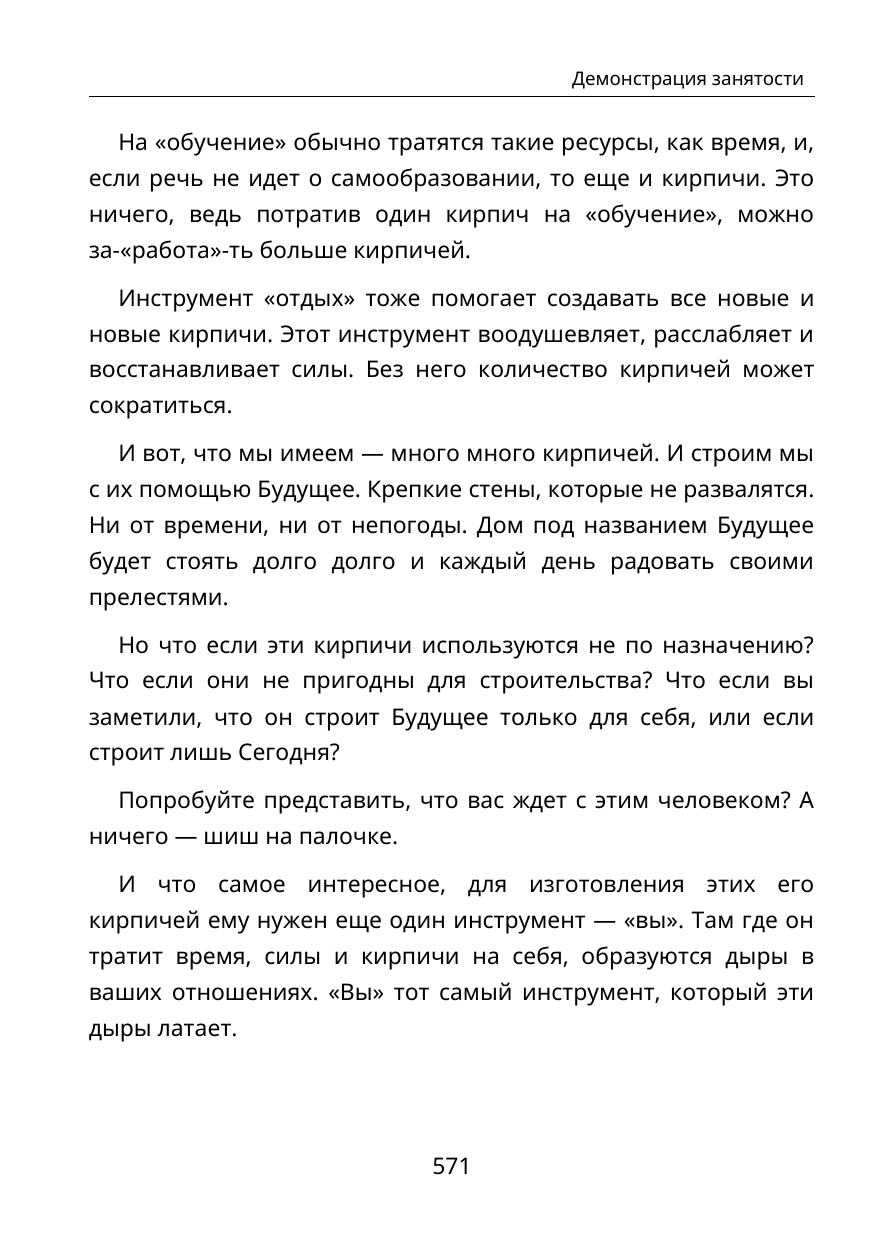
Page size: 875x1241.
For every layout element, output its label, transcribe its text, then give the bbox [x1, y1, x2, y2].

text На «обучение» обычно тратятся такие ресурсы, как время, и, если речь не идет о самообразовании, то еще и кирпичи. Это ничего, ведь потратив один кирпич на «обучение», можно за-«работа»-ть больше кирпичей. [88, 126, 815, 265]
text Инструмент «отдых» тоже помогает создавать все новые и новые кирпичи. Этот инструмент воодушевляет, расслабляет и восстанавливает силы. Без него количество кирпичей может сократиться. [88, 282, 815, 421]
text Но что если эти кирпичи используются не по назначению? Что если они не пригодны для строительства? Что если вы заметили, что он строит Будущее только для себя, или если строит лишь Сегодня? [88, 628, 815, 768]
text И вот, что мы имеем — много много кирпичей. И строим мы с их помощью Будущее. Крепкие стены, которые не развалятся. Ни от времени, ни от непогоды. Дом под названием Будущее будет стоять долго долго и каждый день радовать своими прелестями. [88, 437, 815, 612]
text И что самое интересное, для изготовления этих его кирпичей ему нужен еще один инструмент — «вы». Там где он тратит время, силы и кирпичи на себя, образуются дыры в ваших отношениях. «Вы» тот самый инструмент, который эти дыры латает. [88, 868, 815, 1043]
text Попробуйте представить, что вас ждет с этим человеком? А ничего — шиш на палочке. [88, 784, 815, 851]
